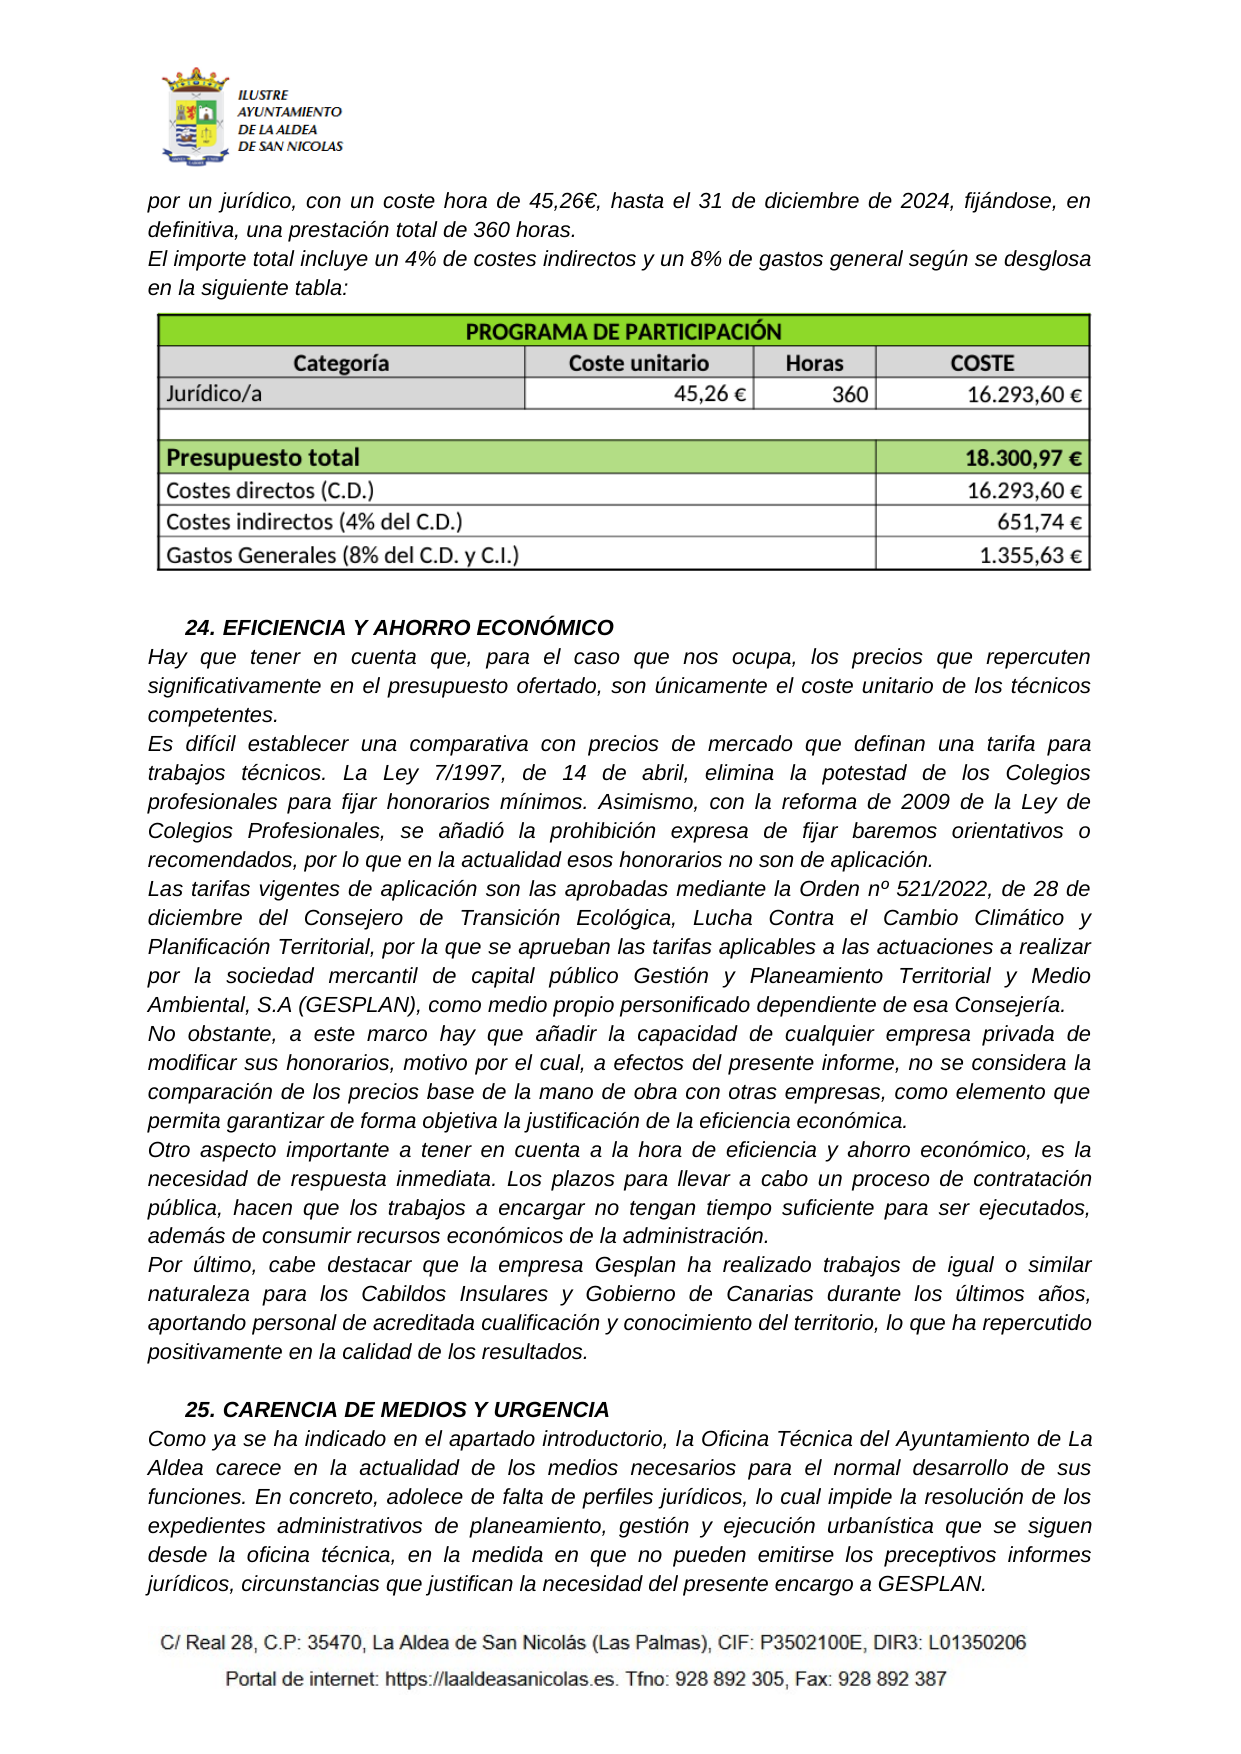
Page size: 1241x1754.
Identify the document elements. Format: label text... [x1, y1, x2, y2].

picture [148, 59, 359, 174]
picture [148, 1626, 1033, 1695]
text No obstante, a este marco hay que añadir la capacidad de cualquier empresa privada de modificar sus honorarios, motivo por el cual, a efectos del presente informe, no se considera la comparación de los precios base de la mano de obra con otras empresas, como elemento que permita garantizar de forma objetiva la justificación de la eficiencia económica. [148, 1021, 1093, 1133]
list CARENCIA DE MEDIOS Y URGENCIA [185, 1397, 1093, 1422]
list EFICIENCIA Y AHORRO ECONÓMICO [185, 615, 1093, 641]
picture [148, 304, 1093, 582]
text por un jurídico, con un coste hora de 45,26€, hasta el 31 de diciembre de 2024, fijándose, en definitiva, una prestación total de 360 horas. [148, 188, 1093, 243]
text Es difícil establecer una comparativa con precios de mercado que definan una tarifa para trabajos técnicos. La Ley 7/1997, de 14 de abril, elimina la potestad de los Colegios profesionales para fijar honorarios mínimos. Asimismo, con la reforma de 2009 de la Ley de Colegios Profesionales, se añadió la prohibición expresa de fijar baremos orientativos o recomendados, por lo que en la actualidad esos honorarios no son de aplicación. [148, 731, 1093, 872]
text Por último, cabe destacar que la empresa Gesplan ha realizado trabajos de igual o similar naturaleza para los Cabildos Insulares y Gobierno de Canarias durante los últimos años, aportando personal de acreditada cualificación y conocimiento del territorio, lo que ha repercutido positivamente en la calidad de los resultados. [148, 1252, 1093, 1364]
text Como ya se ha indicado en el apartado introductorio, la Oficina Técnica del Ayuntamiento de La Aldea carece en la actualidad de los medios necesarios para el normal desarrollo de sus funciones. En concreto, adolece de falta de perfiles jurídicos, lo cual impide la resolución de los expedientes administrativos de planeamiento, gestión y ejecución urbanística que se siguen desde la oficina técnica, en la medida en que no pueden emitirse los preceptivos informes jurídicos, circunstancias que justifican la necesidad del presente encargo a GESPLAN. [148, 1426, 1093, 1596]
text Las tarifas vigentes de aplicación son las aprobadas mediante la Orden nº 521/2022, de 28 de diciembre del Consejero de Transición Ecológica, Lucha Contra el Cambio Climático y Planificación Territorial, por la que se aprueban las tarifas aplicables a las actuaciones a realizar por la sociedad mercantil de capital público Gestión y Planeamiento Territorial y Medio Ambiental, S.A (GESPLAN), como medio propio personificado dependiente de esa Consejería. [148, 876, 1093, 1017]
text Hay que tener en cuenta que, para el caso que nos ocupa, los precios que repercuten significativamente en el presupuesto ofertado, son únicamente el coste unitario de los técnicos competentes. [148, 644, 1093, 727]
text Otro aspecto importante a tener en cuenta a la hora de eficiencia y ahorro económico, es la necesidad de respuesta inmediata. Los plazos para llevar a cabo un proceso de contratación pública, hacen que los trabajos a encargar no tengan tiempo suficiente para ser ejecutados, además de consumir recursos económicos de la administración. [148, 1137, 1093, 1249]
text El importe total incluye un 4% de costes indirectos y un 8% de gastos general según se desglosa en la siguiente tabla: [148, 246, 1093, 301]
